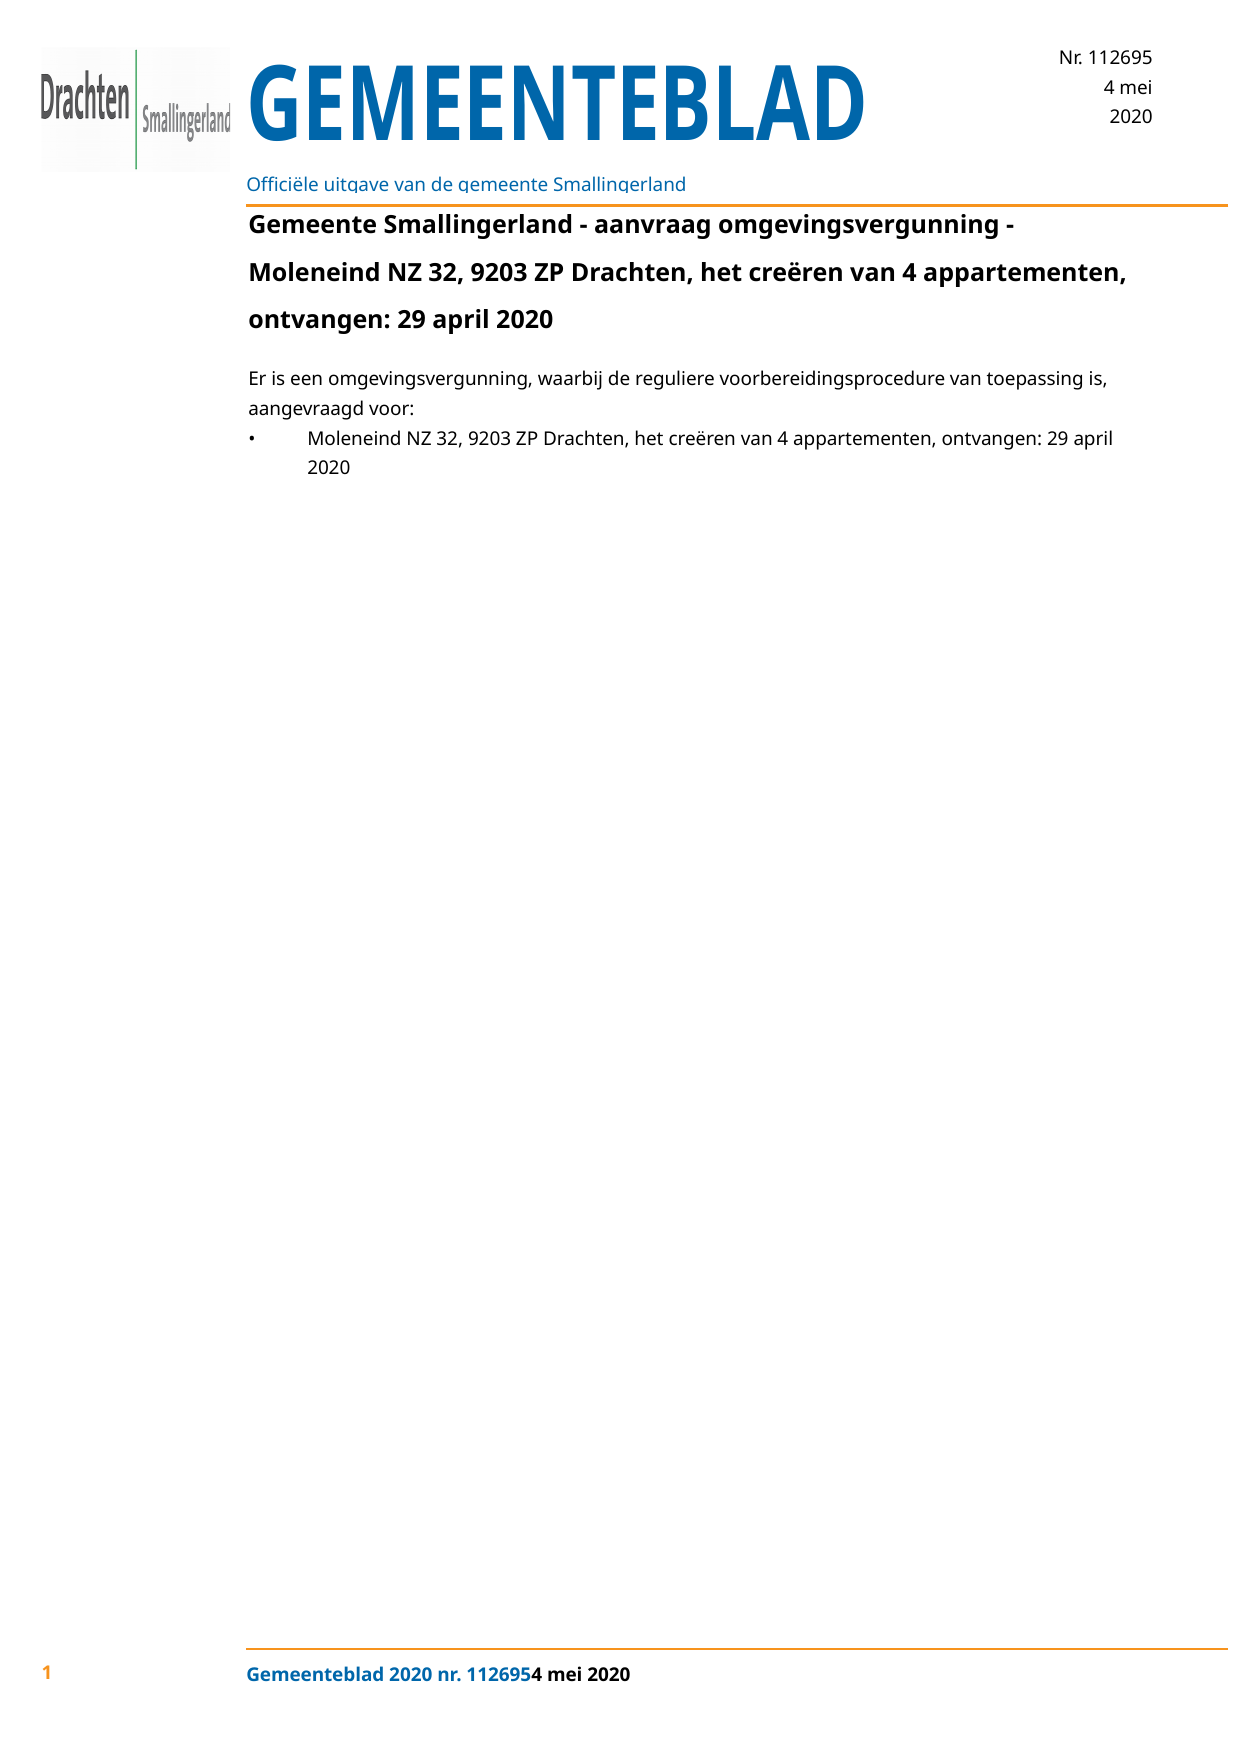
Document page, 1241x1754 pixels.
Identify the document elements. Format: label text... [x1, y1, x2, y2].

text Gemeente Smallingerland - aanvraag omgevingsvergunning - Moleneind NZ 32, 9203 ZP Drachten, het creëren van 4 appartementen, ontvangen: 29 april 2020 [248, 207, 1152, 336]
text Er is een omgevingsvergunning, waarbij de reguliere voorbereidingsprocedure van toepassing is, aangevraagd voor: [248, 366, 1152, 421]
picture [41, 47, 231, 172]
list Moleneind NZ 32, 9203 ZP Drachten, het creëren van 4 appartementen, ontvangen: 29 april 2020 [248, 425, 1152, 480]
